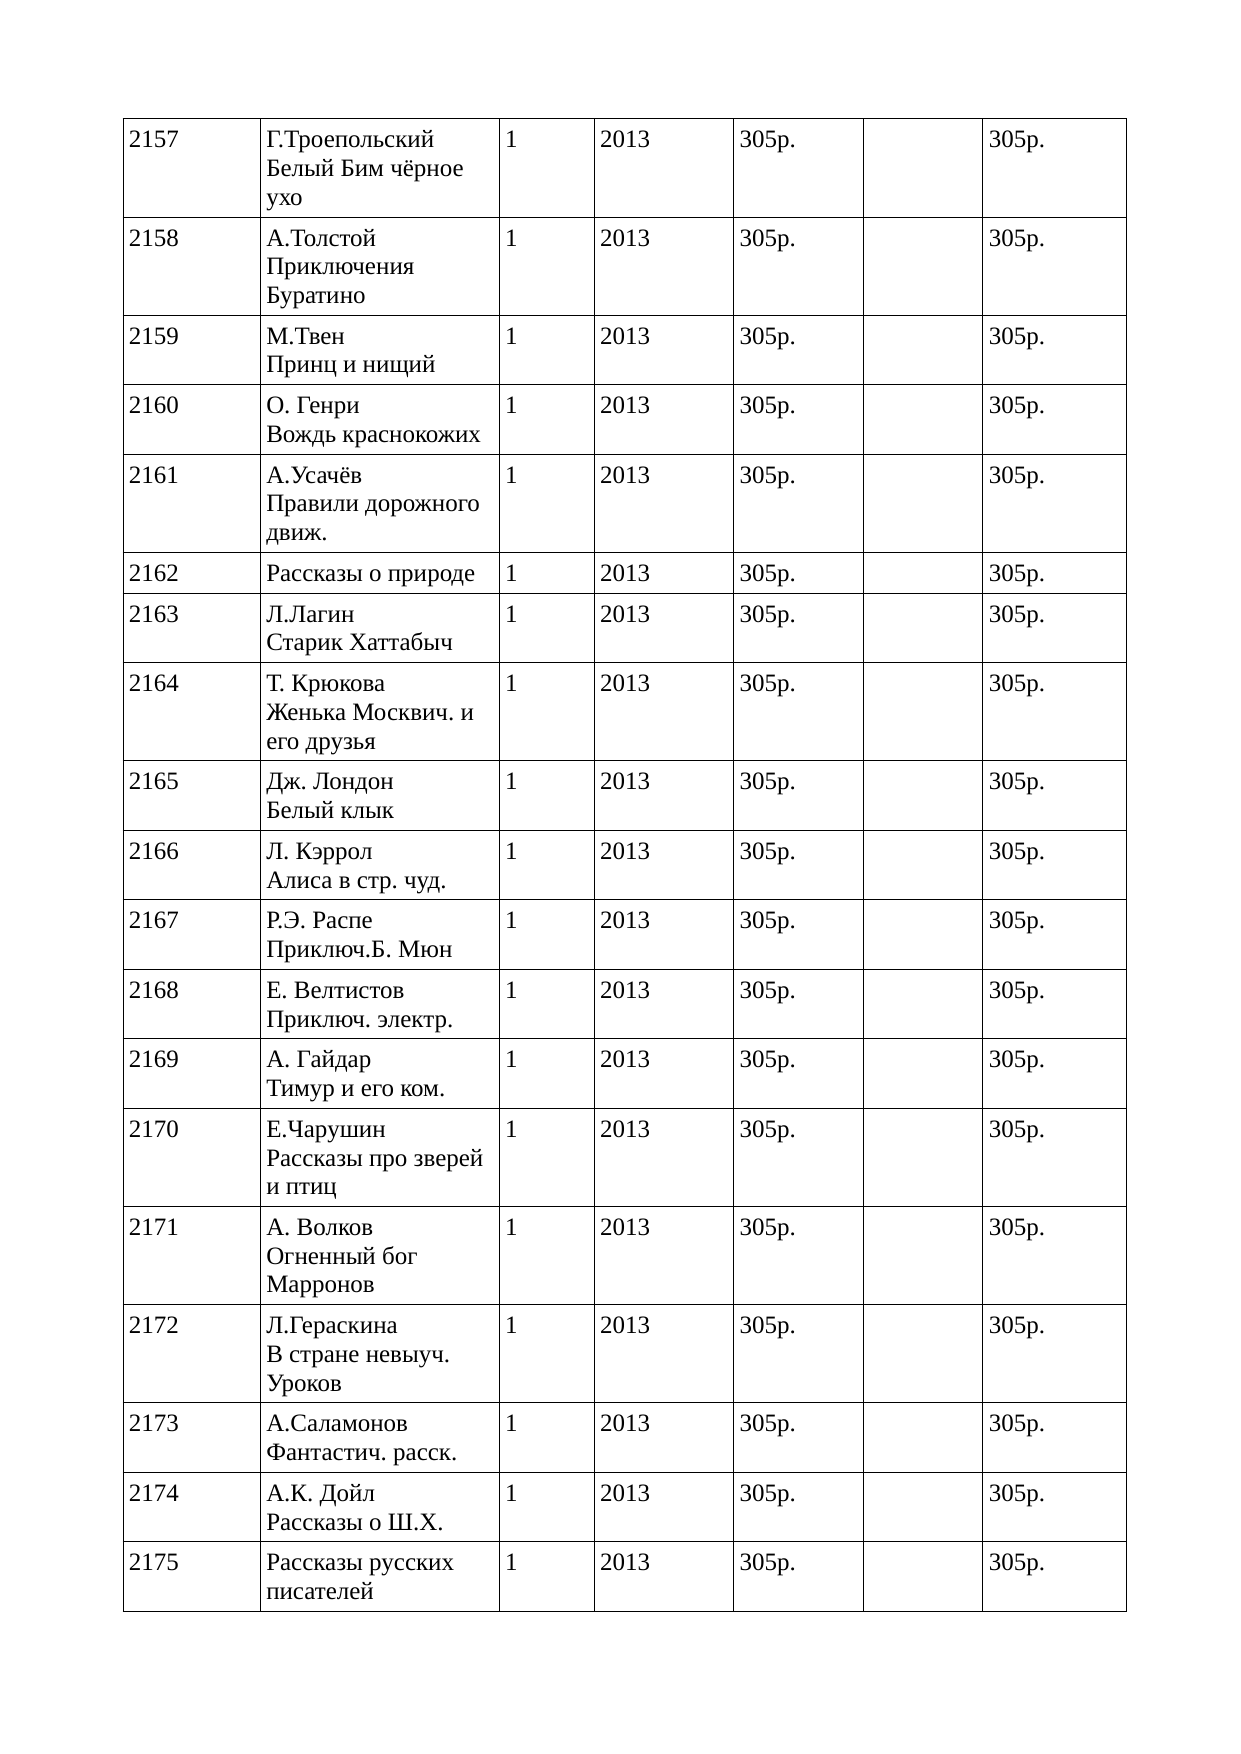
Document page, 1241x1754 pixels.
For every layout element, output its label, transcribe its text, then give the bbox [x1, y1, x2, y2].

table_cell Л.Гераскина В стране невыуч. Уроков [261, 1305, 499, 1402]
table_cell 1 [500, 1039, 594, 1108]
table_cell 2174 [124, 1473, 260, 1541]
table_cell 305р. [983, 1039, 1126, 1108]
table_cell 305р. [983, 119, 1126, 216]
table_cell [864, 1403, 982, 1472]
table_cell 305р. [983, 1207, 1126, 1304]
table_cell 1 [500, 316, 594, 384]
table_cell 2169 [124, 1039, 260, 1108]
table_cell А. Гайдар Тимур и его ком. [261, 1039, 499, 1108]
table_cell М.Твен Принц и нищий [261, 316, 499, 384]
table_cell Рассказы о природе [261, 553, 499, 592]
table_cell Л. Кэррол Алиса в стр. чуд. [261, 831, 499, 899]
table_cell 305р. [734, 1403, 863, 1472]
table_cell Е. Велтистов Приключ. электр. [261, 970, 499, 1038]
table_cell [864, 1207, 982, 1304]
table_cell 305р. [734, 594, 863, 662]
table_cell 2165 [124, 761, 260, 830]
table_cell 2013 [595, 1473, 733, 1541]
table_cell 2013 [595, 1039, 733, 1108]
table_cell [864, 970, 982, 1038]
table_cell 305р. [734, 119, 863, 216]
table_cell 305р. [983, 831, 1126, 899]
table_cell 2013 [595, 1542, 733, 1611]
table_cell 2013 [595, 761, 733, 830]
table_cell 2166 [124, 831, 260, 899]
table_cell [864, 761, 982, 830]
table_cell 305р. [734, 831, 863, 899]
table_cell [864, 1473, 982, 1541]
table_cell 2013 [595, 970, 733, 1038]
table_cell 2013 [595, 1109, 733, 1206]
table_cell 2013 [595, 553, 733, 592]
table_cell 305р. [734, 1473, 863, 1541]
table_cell 1 [500, 594, 594, 662]
table_cell 2167 [124, 900, 260, 969]
table_cell 305р. [983, 970, 1126, 1038]
table_cell 2013 [595, 218, 733, 314]
table_cell [864, 218, 982, 314]
table_cell [864, 900, 982, 969]
table_cell 1 [500, 1542, 594, 1611]
table_cell 2158 [124, 218, 260, 314]
table_cell 2170 [124, 1109, 260, 1206]
table_cell Рассказы русских писателей [261, 1542, 499, 1611]
table_cell [864, 1109, 982, 1206]
table_cell 305р. [734, 553, 863, 592]
table_cell 2159 [124, 316, 260, 384]
table_cell [864, 1542, 982, 1611]
table_cell 1 [500, 900, 594, 969]
table_cell 2013 [595, 594, 733, 662]
table_cell [864, 119, 982, 216]
table_cell 305р. [734, 1542, 863, 1611]
table_cell 2173 [124, 1403, 260, 1472]
table_cell 1 [500, 218, 594, 314]
table_cell 1 [500, 1207, 594, 1304]
table_cell 305р. [734, 385, 863, 453]
table_cell А.Толстой Приключения Буратино [261, 218, 499, 314]
table_cell 305р. [983, 316, 1126, 384]
table_cell Р.Э. Распе Приключ.Б. Мюн [261, 900, 499, 969]
table_cell [864, 455, 982, 552]
table_cell 305р. [734, 900, 863, 969]
table_cell 1 [500, 1109, 594, 1206]
table_cell [864, 385, 982, 453]
table_cell 2161 [124, 455, 260, 552]
table_cell 305р. [734, 1109, 863, 1206]
table_cell А.К. Дойл Рассказы о Ш.Х. [261, 1473, 499, 1541]
table_cell 305р. [983, 1473, 1126, 1541]
table_cell 2013 [595, 1403, 733, 1472]
table_cell 305р. [983, 761, 1126, 830]
table_cell 305р. [983, 1109, 1126, 1206]
table_cell Дж. Лондон Белый клык [261, 761, 499, 830]
table_cell 305р. [734, 1039, 863, 1108]
table_cell [864, 1039, 982, 1108]
table_cell [864, 663, 982, 760]
table_cell А. Волков Огненный бог Марронов [261, 1207, 499, 1304]
table_cell 305р. [983, 1403, 1126, 1472]
table_cell Е.Чарушин Рассказы про зверей и птиц [261, 1109, 499, 1206]
table_cell О. Генри Вождь краснокожих [261, 385, 499, 453]
table_cell 305р. [734, 761, 863, 830]
table_cell [864, 831, 982, 899]
table_cell 2013 [595, 385, 733, 453]
table_cell А.Усачёв Правили дорожного движ. [261, 455, 499, 552]
table_cell 2013 [595, 663, 733, 760]
table_cell 305р. [734, 1305, 863, 1402]
table_cell 305р. [983, 1305, 1126, 1402]
table_cell 305р. [983, 594, 1126, 662]
table_cell 2172 [124, 1305, 260, 1402]
table_cell 1 [500, 385, 594, 453]
table_cell 2175 [124, 1542, 260, 1611]
table_cell 2013 [595, 900, 733, 969]
table_cell 2162 [124, 553, 260, 592]
table_cell 1 [500, 553, 594, 592]
table_cell 2157 [124, 119, 260, 216]
table_cell 2013 [595, 1305, 733, 1402]
table_cell 2168 [124, 970, 260, 1038]
table_cell 2164 [124, 663, 260, 760]
table_cell 305р. [734, 316, 863, 384]
table_cell 305р. [734, 1207, 863, 1304]
table_cell 2160 [124, 385, 260, 453]
table_cell 305р. [983, 455, 1126, 552]
table_cell 305р. [983, 385, 1126, 453]
table_cell 305р. [983, 1542, 1126, 1611]
table_cell 1 [500, 1305, 594, 1402]
table_cell 305р. [734, 455, 863, 552]
table_cell 305р. [983, 900, 1126, 969]
table_cell 2013 [595, 831, 733, 899]
table_cell 305р. [983, 553, 1126, 592]
table_cell Л.Лагин Старик Хаттабыч [261, 594, 499, 662]
table_cell 1 [500, 1473, 594, 1541]
table_cell 2163 [124, 594, 260, 662]
table_cell 305р. [734, 970, 863, 1038]
table_cell Г.Троепольский Белый Бим чёрное ухо [261, 119, 499, 216]
table_cell 1 [500, 119, 594, 216]
table_cell 2013 [595, 1207, 733, 1304]
table_cell 1 [500, 761, 594, 830]
table_cell 1 [500, 455, 594, 552]
table_cell [864, 594, 982, 662]
table_cell 1 [500, 663, 594, 760]
table_cell 1 [500, 831, 594, 899]
table_cell 1 [500, 1403, 594, 1472]
table_cell [864, 553, 982, 592]
table_cell [864, 1305, 982, 1402]
table_cell 305р. [734, 218, 863, 314]
table_cell Т. Крюкова Женька Москвич. и его друзья [261, 663, 499, 760]
table_cell 305р. [983, 663, 1126, 760]
table_cell 2171 [124, 1207, 260, 1304]
table_cell [864, 316, 982, 384]
table_cell 305р. [983, 218, 1126, 314]
table_cell 2013 [595, 455, 733, 552]
table_cell 2013 [595, 316, 733, 384]
table_cell 1 [500, 970, 594, 1038]
table_cell 2013 [595, 119, 733, 216]
table_cell 305р. [734, 663, 863, 760]
table_cell А.Саламонов Фантастич. расск. [261, 1403, 499, 1472]
